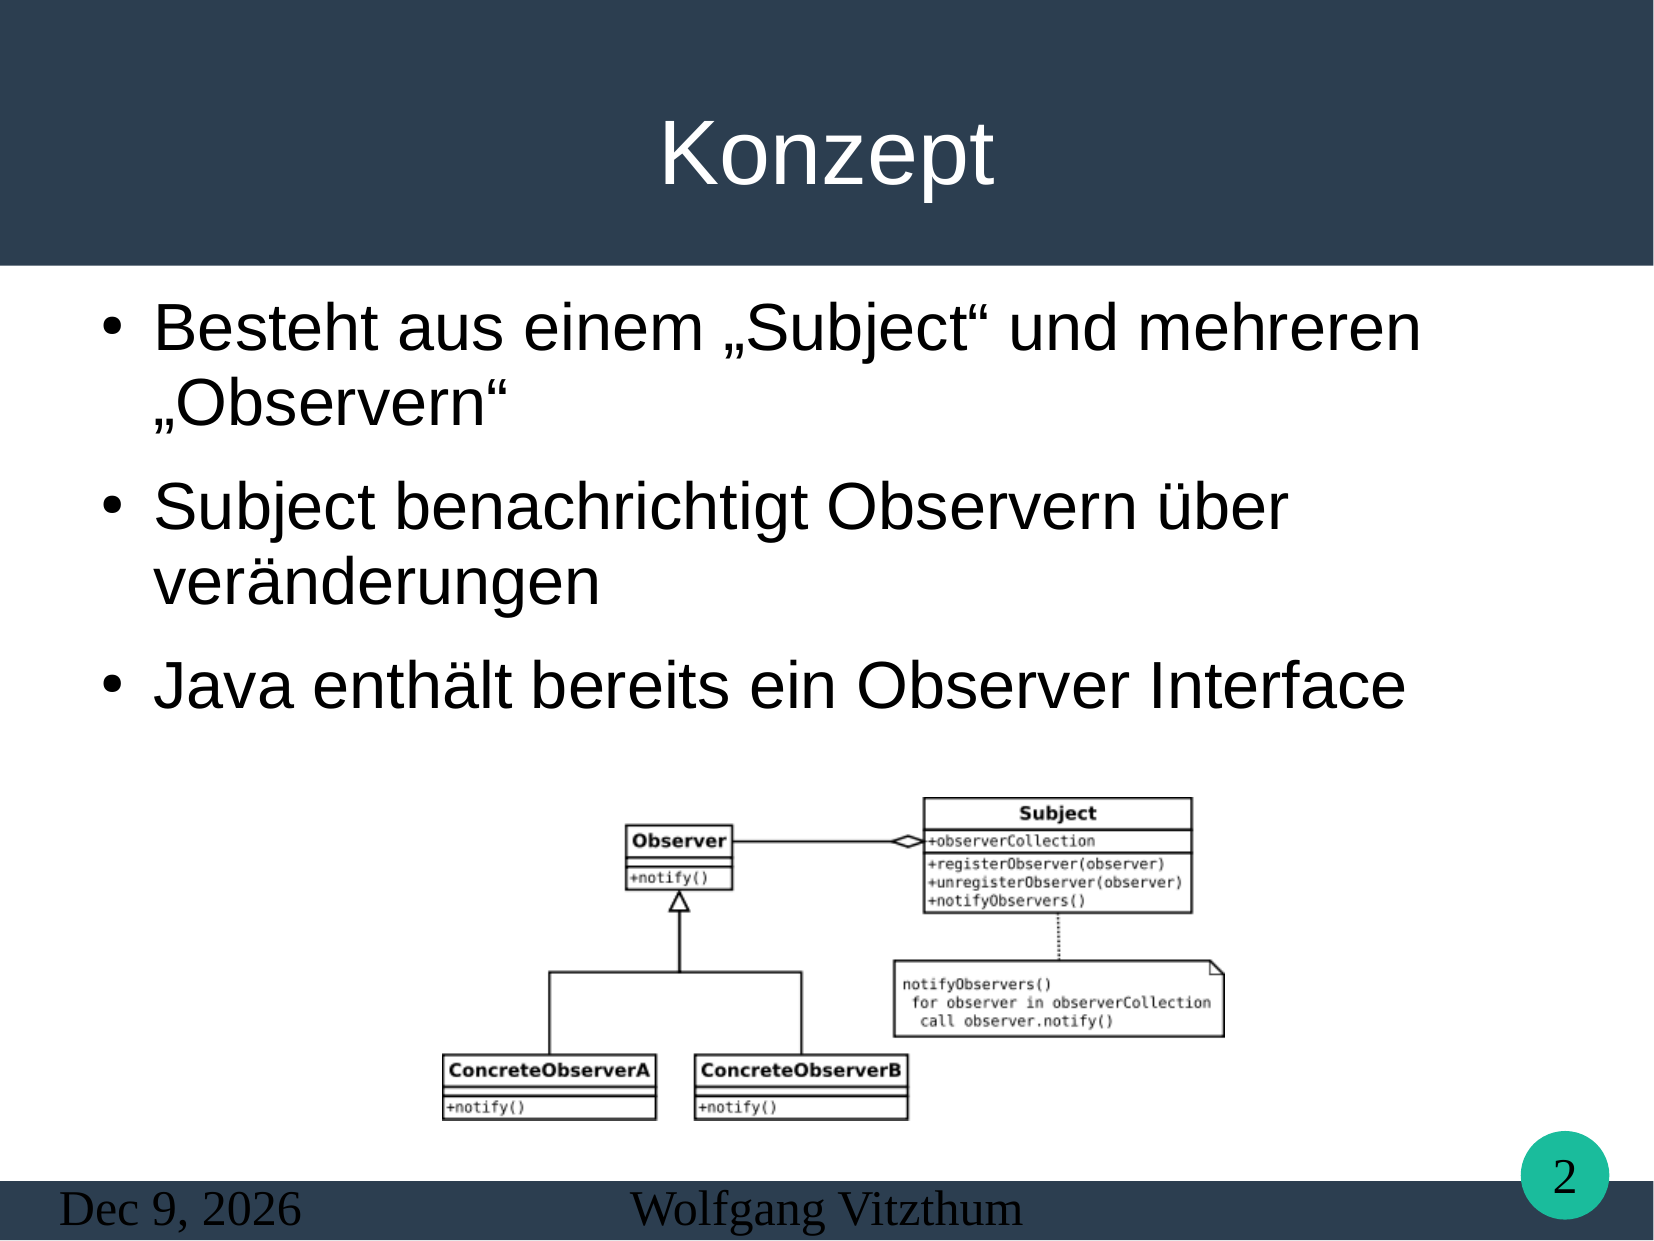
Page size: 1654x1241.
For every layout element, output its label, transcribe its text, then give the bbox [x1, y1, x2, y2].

list Besteht aus einem „Subject“ und mehreren „Observern“ Subject benachrichtigt Observern über veränderungen Java enthält bereits ein Observer Interface [82, 290, 1571, 1010]
picture [442, 797, 1225, 1121]
title Konzept [82, 49, 1571, 257]
